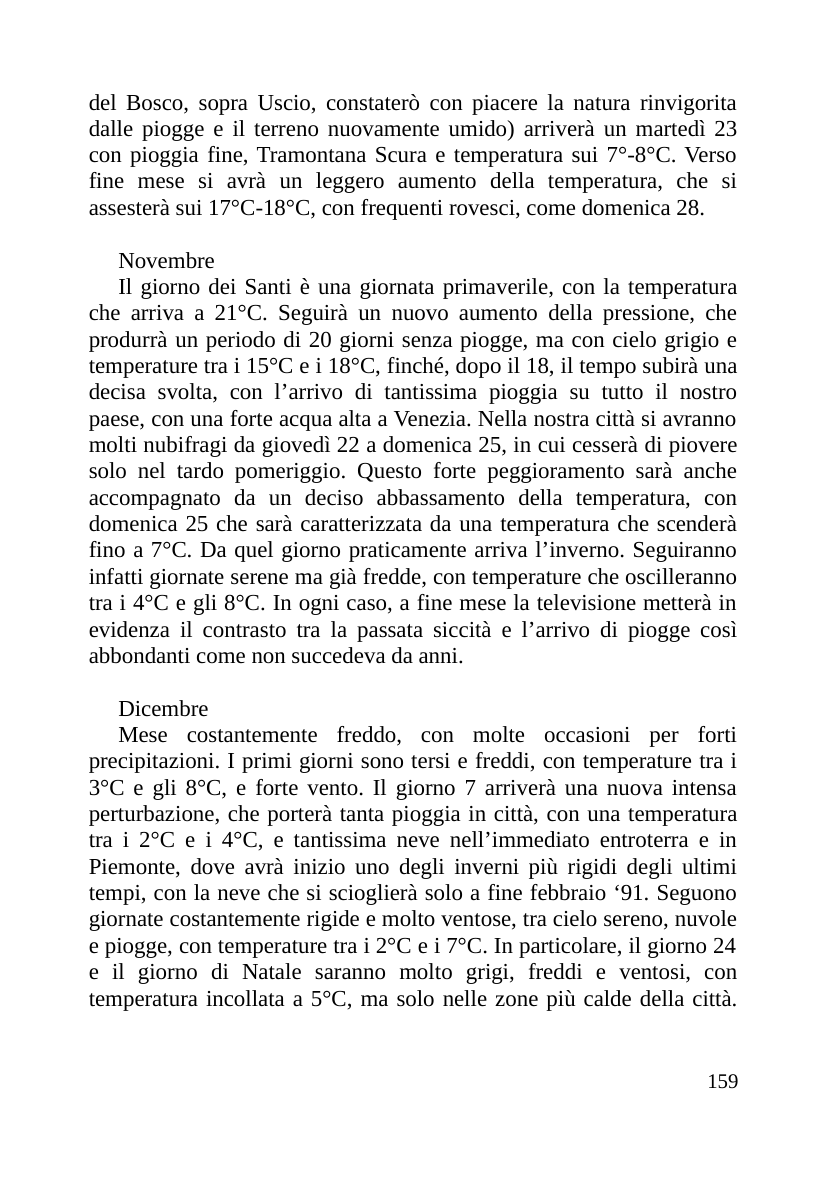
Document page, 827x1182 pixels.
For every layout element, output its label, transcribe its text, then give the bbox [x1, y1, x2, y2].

text Novembre [88, 247, 738, 273]
text del Bosco, sopra Uscio, constaterò con piacere la natura rinvigorita dalle piogge e il terreno nuovamente umido) arriverà un martedì 23 con pioggia fine, Tramontana Scura e temperatura sui 7°-8°C. Verso fine mese si avrà un leggero aumento della temperatura, che si assesterà sui 17°C-18°C, con frequenti rovesci, come domenica 28. [88, 88, 738, 220]
text Mese costantemente freddo, con molte occasioni per forti precipitazioni. I primi giorni sono tersi e freddi, con temperature tra i 3°C e gli 8°C, e forte vento. Il giorno 7 arriverà una nuova intensa perturbazione, che porterà tanta pioggia in città, con una temperatura tra i 2°C e i 4°C, e tantissima neve nell’immediato entroterra e in Piemonte, dove avrà inizio uno degli inverni più rigidi degli ultimi tempi, con la neve che si scioglierà solo a fine febbraio ‘91. Seguono giornate costantemente rigide e molto ventose, tra cielo sereno, nuvole e piogge, con temperature tra i 2°C e i 7°C. In particolare, il giorno 24 e il giorno di Natale saranno molto grigi, freddi e ventosi, con temperatura incollata a 5°C, ma solo nelle zone più calde della città. [88, 721, 738, 1011]
text Il giorno dei Santi è una giornata primaverile, con la temperatura che arriva a 21°C. Seguirà un nuovo aumento della pressione, che produrrà un periodo di 20 giorni senza piogge, ma con cielo grigio e temperature tra i 15°C e i 18°C, finché, dopo il 18, il tempo subirà una decisa svolta, con l’arrivo di tantissima pioggia su tutto il nostro paese, con una forte acqua alta a Venezia. Nella nostra città si avranno molti nubifragi da giovedì 22 a domenica 25, in cui cesserà di piovere solo nel tardo pomeriggio. Questo forte peggioramento sarà anche accompagnato da un deciso abbassamento della temperatura, con domenica 25 che sarà caratterizzata da una temperatura che scenderà fino a 7°C. Da quel giorno praticamente arriva l’inverno. Seguiranno infatti giornate serene ma già fredde, con temperature che oscilleranno tra i 4°C e gli 8°C. In ogni caso, a fine mese la televisione metterà in evidenza il contrasto tra la passata siccità e l’arrivo di piogge così abbondanti come non succedeva da anni. [88, 273, 738, 668]
text Dicembre [88, 695, 738, 721]
